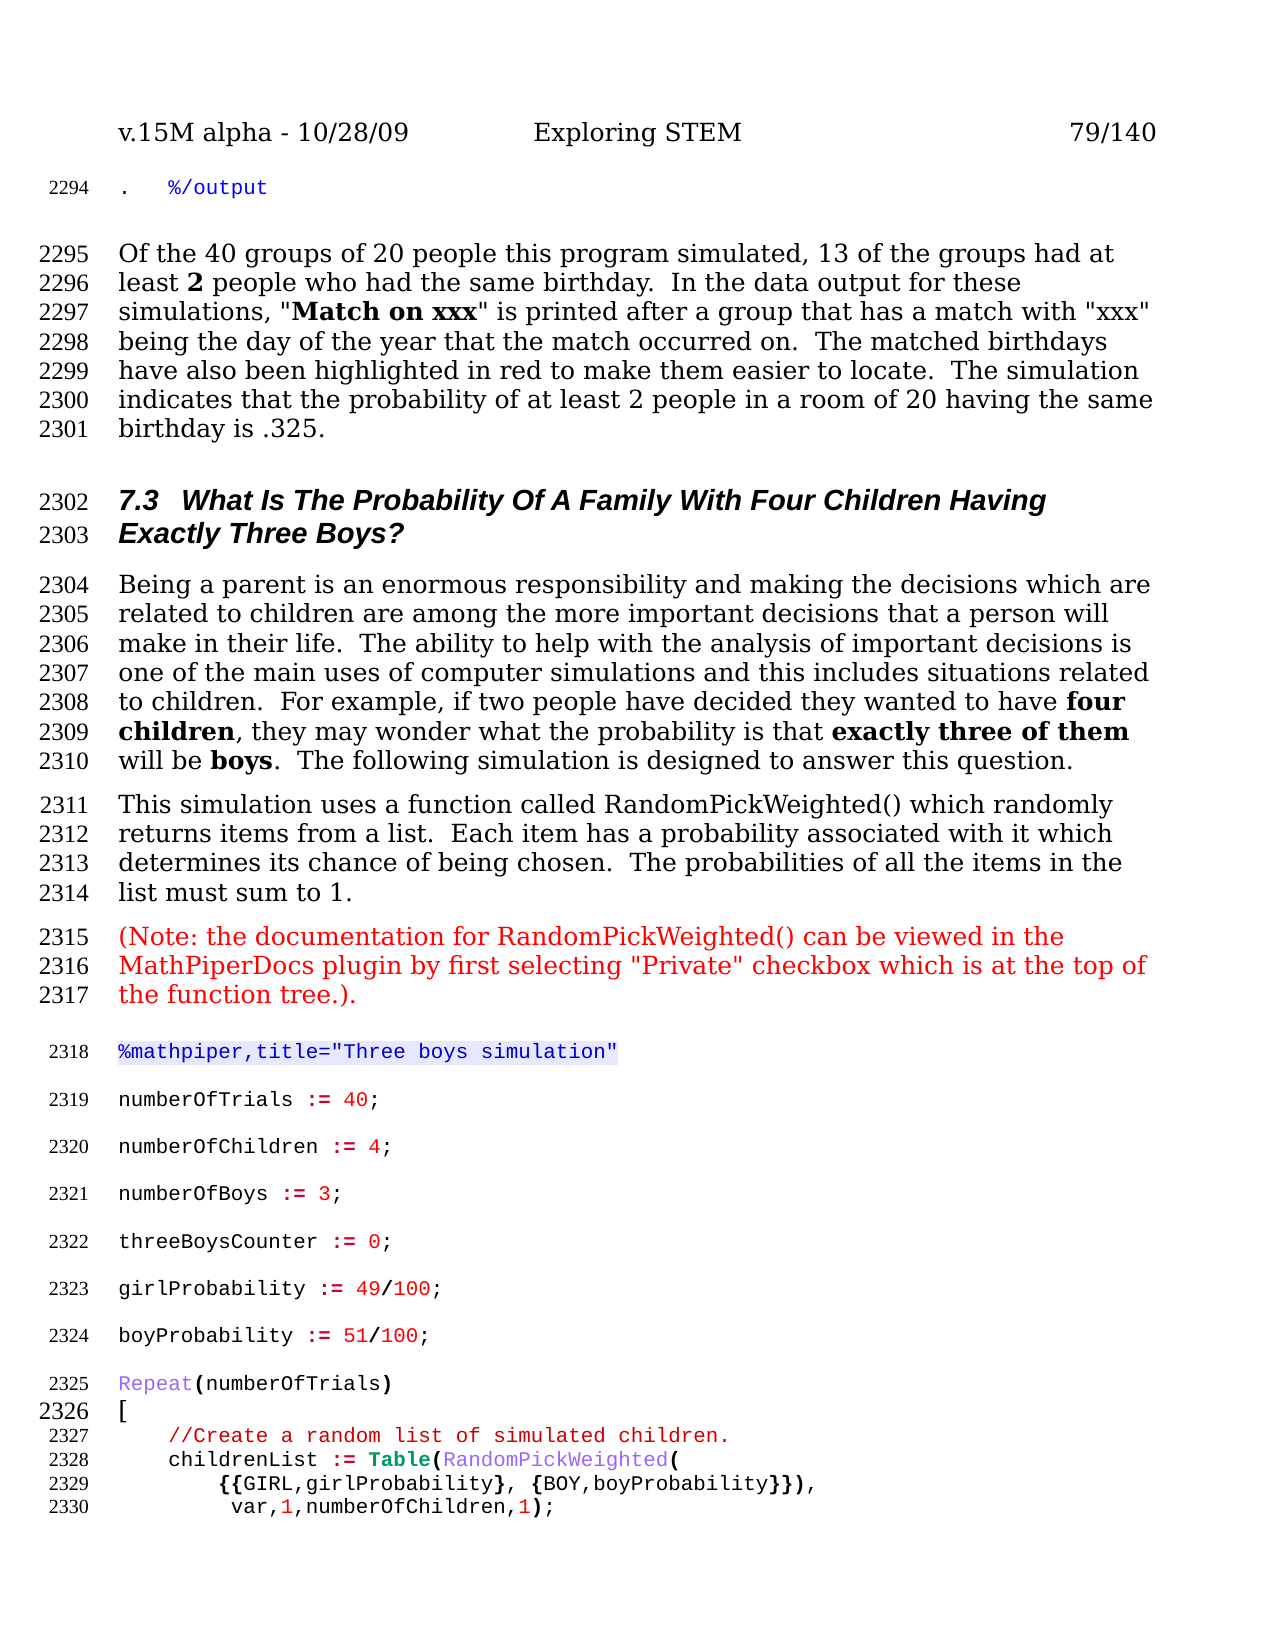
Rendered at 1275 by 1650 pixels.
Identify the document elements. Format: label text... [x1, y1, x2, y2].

text (Note: the documentation for RandomPickWeighted() can be viewed in the MathPiperDocs plugin by first selecting "Private" checkbox which is at the top of the function tree.). [118, 922, 1157, 1009]
text //Create a random list of simulated children. [118, 1425, 1157, 1449]
text %mathpiper,title="Three boys simulation" [118, 1041, 1157, 1065]
text girlProbability := 49/100; [118, 1278, 1157, 1302]
text This simulation uses a function called RandomPickWeighted() which randomly returns items from a list. Each item has a probability associated with it which determines its chance of being chosen. The probabilities of all the items in the list must sum to 1. [118, 790, 1157, 907]
text Of the 40 groups of 20 people this program simulated, 13 of the groups had at least 2 people who had the same birthday. In the data output for these simulations, "Match on xxx" is printed after a group that has a match with "xxx" being the day of the year that the match occurred on. The matched birthdays have also been highlighted in red to make them easier to locate. The simulation indicates that the probability of at least 2 people in a room of 20 having the same birthday is .325. [118, 239, 1157, 443]
text numberOfTrials := 40; [118, 1089, 1157, 1112]
subtitle What Is The Probability Of A Family With Four Children Having Exactly Three Boys? [118, 482, 1157, 549]
text boyProbability := 51/100; [118, 1325, 1157, 1349]
text Repeat(numberOfTrials) [118, 1372, 1157, 1396]
text childrenList := Table(RandomPickWeighted( [118, 1449, 1157, 1473]
text [ [118, 1396, 1157, 1425]
text . %/output [118, 177, 1157, 200]
text numberOfChildren := 4; [118, 1136, 1157, 1160]
text var,1,numberOfChildren,1); [118, 1496, 1157, 1520]
text numberOfBoys := 3; [118, 1183, 1157, 1207]
text threeBoysCounter := 0; [118, 1231, 1157, 1254]
text Being a parent is an enormous responsibility and making the decisions which are related to children are among the more important decisions that a person will make in their life. The ability to help with the analysis of important decisions is one of the main uses of computer simulations and this includes situations related to children. For example, if two people have decided they wanted to have four children, they may wonder what the probability is that exactly three of them will be boys. The following simulation is designed to answer this question. [118, 571, 1157, 775]
text {{GIRL,girlProbability}, {BOY,boyProbability}}), [118, 1473, 1157, 1496]
